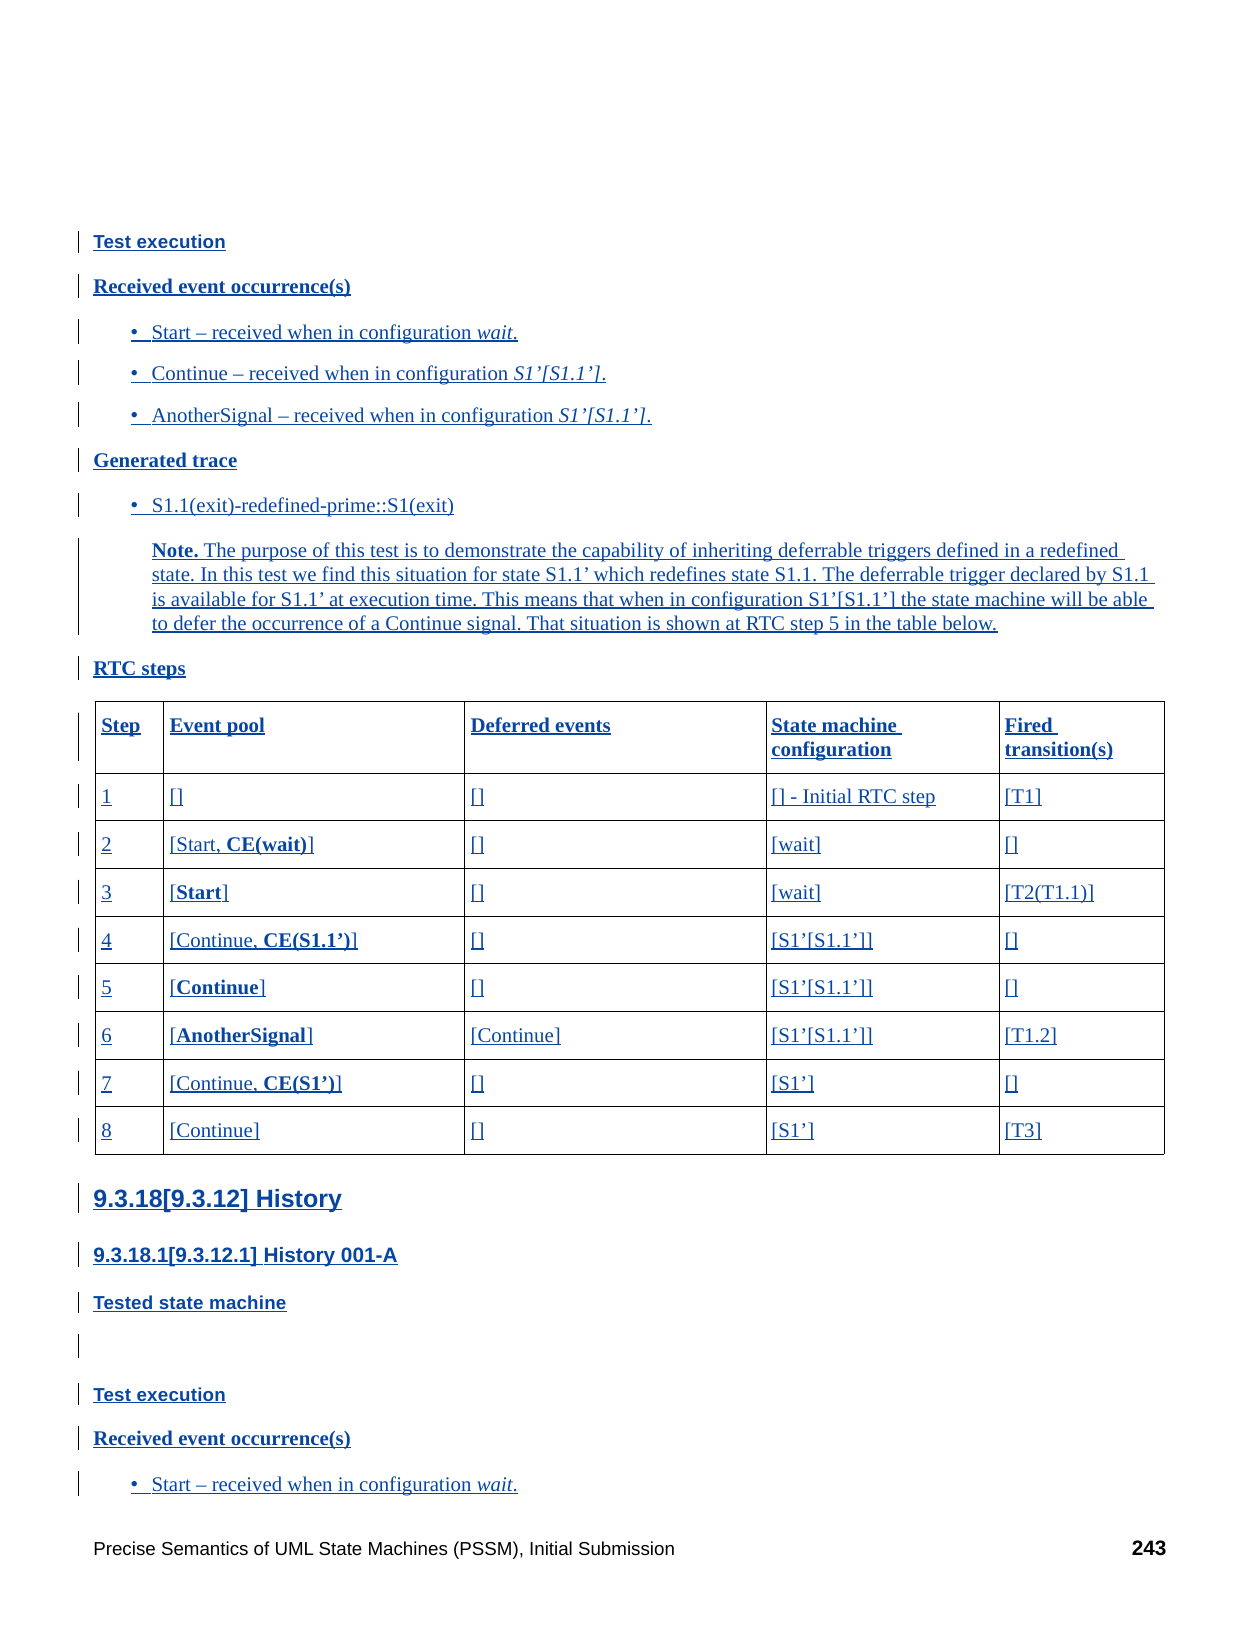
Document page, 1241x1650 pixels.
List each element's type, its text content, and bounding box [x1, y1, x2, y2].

table_cell [Continue] [164, 1107, 464, 1154]
table_cell [S1’[S1.1’]] [767, 917, 999, 963]
table_cell [] [1000, 821, 1164, 868]
table_cell [] [465, 964, 766, 1011]
table_cell [] - Initial RTC step [767, 774, 999, 820]
table_cell 4 [96, 917, 163, 963]
table_cell 6 [96, 1012, 163, 1059]
table_cell [T1] [1000, 774, 1164, 820]
list Start – received when in configuration wait. [131, 1471, 1164, 1496]
table_cell [wait] [767, 869, 999, 916]
table_cell [] [465, 869, 766, 916]
table_cell [] [465, 1060, 766, 1106]
text Generated trace [93, 448, 1164, 472]
table_cell 1 [96, 774, 163, 820]
subtitle History [93, 1183, 1164, 1213]
text Received event occurrence(s) [93, 274, 1164, 298]
table_cell [Start] [164, 869, 464, 916]
table_cell [Start, CE(wait)] [164, 821, 464, 868]
table_header Step [96, 702, 163, 772]
table_cell [] [1000, 964, 1164, 1011]
table_cell [Continue] [465, 1012, 766, 1059]
table_cell [wait] [767, 821, 999, 868]
subtitle Test execution [93, 1383, 1164, 1405]
list S1.1(exit)-redefined-prime::S1(exit) [131, 493, 1164, 517]
subtitle History 001-A [93, 1242, 1164, 1267]
subtitle Test execution [93, 231, 1164, 253]
table_cell [] [465, 1107, 766, 1154]
table_cell [T1.2] [1000, 1012, 1164, 1059]
table_cell 7 [96, 1060, 163, 1106]
table_cell [Continue, CE(S1.1’)] [164, 917, 464, 963]
list Continue – received when in configuration S1’[S1.1’]. [131, 360, 1164, 385]
list AnotherSignal – received when in configuration S1’[S1.1’]. [131, 402, 1164, 427]
table_cell [Continue, CE(S1’)] [164, 1060, 464, 1106]
table_cell [] [465, 917, 766, 963]
table_cell 5 [96, 964, 163, 1011]
table_cell 2 [96, 821, 163, 868]
table_cell [S1’] [767, 1060, 999, 1106]
table_cell [S1’[S1.1’]] [767, 964, 999, 1011]
table_cell [] [1000, 1060, 1164, 1106]
table_cell [Continue] [164, 964, 464, 1011]
table_cell [AnotherSignal] [164, 1012, 464, 1059]
table_cell [S1’[S1.1’]] [767, 1012, 999, 1059]
table_cell [S1’] [767, 1107, 999, 1154]
table_cell [] [164, 774, 464, 820]
table_cell [] [1000, 917, 1164, 963]
table_cell [T2(T1.1)] [1000, 869, 1164, 916]
list Start – received when in configuration wait. [131, 319, 1164, 344]
table_cell [] [465, 821, 766, 868]
table_cell [] [465, 774, 766, 820]
subtitle Tested state machine [93, 1292, 1164, 1313]
list Note. The purpose of this test is to demonstrate the capability of inheriting deferrable triggers defined in a redefined state. In this test we find this situation for state S1.1’ which redefines state S1.1. The deferrable trigger declared by S1.1 is available for S1.1’ at execution time. This means that when in configuration S1’[S1.1’] the state machine will be able to defer the occurrence of a Continue signal. That situation is shown at RTC step 5 in the table below. [131, 538, 1164, 634]
table_cell [T3] [1000, 1107, 1164, 1154]
table_header Event pool [164, 702, 464, 772]
table_header State machine configuration [767, 702, 999, 772]
text Received event occurrence(s) [93, 1426, 1164, 1450]
table_cell 8 [96, 1107, 163, 1154]
table_header Deferred events [465, 702, 766, 772]
table_cell 3 [96, 869, 163, 916]
table_header Fired transition(s) [1000, 702, 1164, 772]
text RTC steps [93, 656, 1164, 680]
